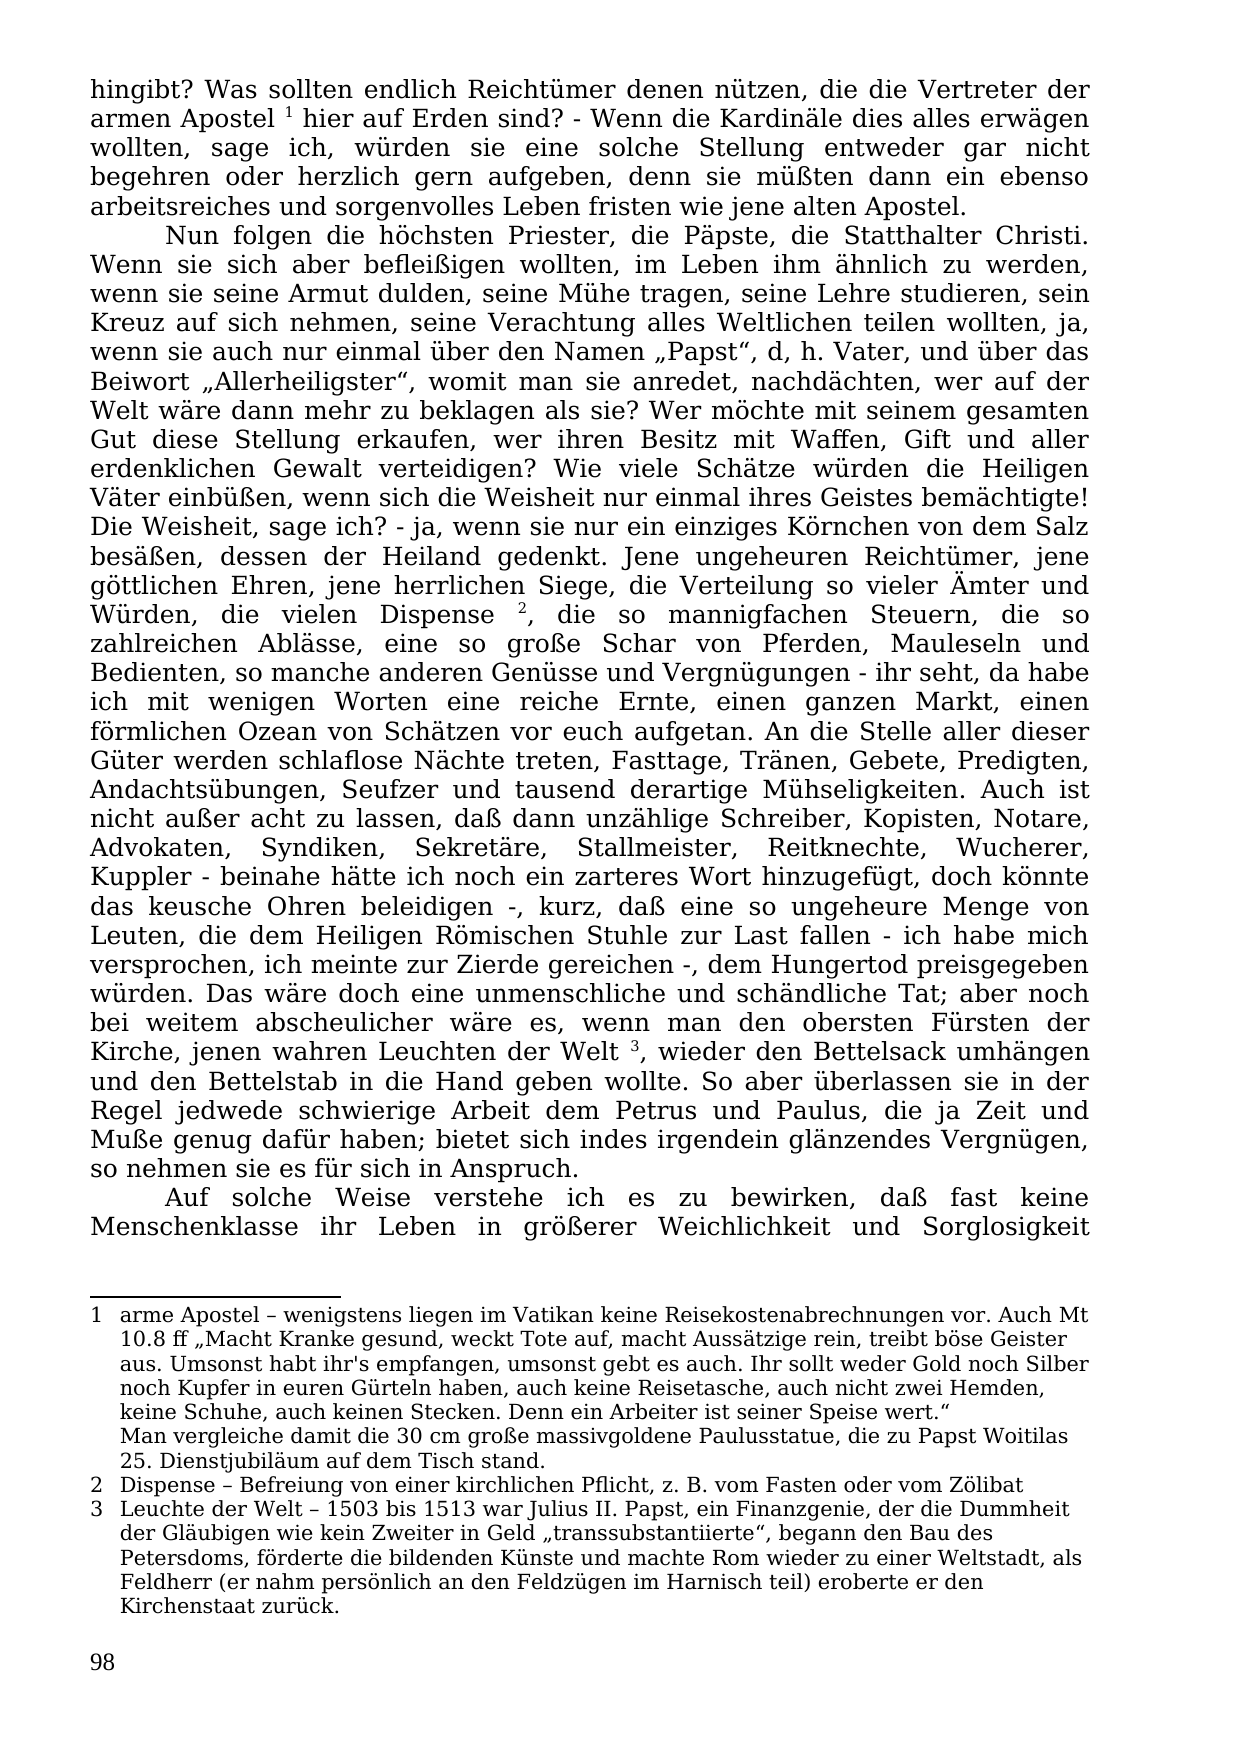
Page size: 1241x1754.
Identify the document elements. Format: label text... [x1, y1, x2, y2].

text Auf solche Weise verstehe ich es zu bewirken, daß fast keine Menschenklasse ihr Leben in größerer Weichlichkeit und Sorglosigkeit [90, 1183, 1091, 1242]
text Dispense – Befreiung von einer kirchlichen Pflicht, z. B. vom Fasten oder vom Zölibat [90, 1473, 1091, 1497]
text Leuchte der Welt – 1503 bis 1513 war Julius II. Papst, ein Finanzgenie, der die Dummheit der Gläubigen wie kein Zweiter in Geld „transsubstantiierte“, begann den Bau des Petersdoms, förderte die bildenden Künste und machte Rom wieder zu einer Weltstadt, als Feldherr (er nahm persönlich an den Feldzügen im Harnisch teil) eroberte er den Kirchenstaat zurück. [90, 1497, 1091, 1618]
text Nun folgen die höchsten Priester, die Päpste, die Statthalter Christi. Wenn sie sich aber befleißigen wollten, im Leben ihm ähnlich zu werden, wenn sie seine Armut dulden, seine Mühe tragen, seine Lehre studieren, sein Kreuz auf sich nehmen, seine Verachtung alles Weltlichen teilen wollten, ja, wenn sie auch nur einmal über den Namen „Papst“, d, h. Vater, und über das Beiwort „Allerheiligster“, womit man sie anredet, nachdächten, wer auf der Welt wäre dann mehr zu beklagen als sie? Wer möchte mit seinem gesamten Gut diese Stellung erkaufen, wer ihren Besitz mit Waffen, Gift und aller erdenklichen Gewalt verteidigen? Wie viele Schätze würden die Heiligen Väter einbüßen, wenn sich die Weisheit nur einmal ihres Geistes bemächtigte! Die Weisheit, sage ich? - ja, wenn sie nur ein einziges Körnchen von dem Salz besäßen, dessen der Heiland gedenkt. Jene ungeheuren Reichtümer, jene göttlichen Ehren, jene herrlichen Siege, die Verteilung so vieler Ämter und Würden, die vielen Dispense , die so mannigfachen Steuern, die so zahlreichen Ablässe, eine so große Schar von Pferden, Mauleseln und Bedienten, so manche anderen Genüsse und Vergnügungen - ihr seht, da habe ich mit wenigen Worten eine reiche Ernte, einen ganzen Markt, einen förmlichen Ozean von Schätzen vor euch aufgetan. An die Stelle aller dieser Güter werden schlaflose Nächte treten, Fasttage, Tränen, Gebete, Predigten, Andachtsübungen, Seufzer und tausend derartige Mühseligkeiten. Auch ist nicht außer acht zu lassen, daß dann unzählige Schreiber, Kopisten, Notare, Advokaten, Syndiken, Sekretäre, Stallmeister, Reitknechte, Wucherer, Kuppler - beinahe hätte ich noch ein zarteres Wort hinzugefügt, doch könnte das keusche Ohren beleidigen -, kurz, daß eine so ungeheure Menge von Leuten, die dem Heiligen Römischen Stuhle zur Last fallen - ich habe mich versprochen, ich meinte zur Zierde gereichen -, dem Hungertod preisgegeben würden. Das wäre doch eine unmenschliche und schändliche Tat; aber noch bei weitem abscheulicher wäre es, wenn man den obersten Fürsten der Kirche, jenen wahren Leuchten der Welt , wieder den Bettelsack umhängen und den Bettelstab in die Hand geben wollte. So aber überlassen sie in der Regel jedwede schwierige Arbeit dem Petrus und Paulus, die ja Zeit und Muße genug dafür haben; bietet sich indes irgendein glänzendes Vergnügen, so nehmen sie es für sich in Anspruch. [90, 221, 1091, 1183]
text hingibt? Was sollten endlich Reichtümer denen nützen, die die Vertreter der armen Apostel hier auf Erden sind? - Wenn die Kardinäle dies alles erwägen wollten, sage ich, würden sie eine solche Stellung entweder gar nicht begehren oder herzlich gern aufgeben, denn sie müßten dann ein ebenso arbeitsreiches und sorgenvolles Leben fristen wie jene alten Apostel. [90, 75, 1091, 221]
text arme Apostel – wenigstens liegen im Vatikan keine Reisekostenabrechnungen vor. Auch Mt 10.8 ff „Macht Kranke gesund, weckt Tote auf, macht Aussätzige rein, treibt böse Geister aus. Umsonst habt ihr's empfangen, umsonst gebt es auch. Ihr sollt weder Gold noch Silber noch Kupfer in euren Gürteln haben, auch keine Reisetasche, auch nicht zwei Hemden, keine Schuhe, auch keinen Stecken. Denn ein Arbeiter ist seiner Speise wert.“ Man vergleiche damit die 30 cm große massivgoldene Paulusstatue, die zu Papst Woitilas 25. Dienstjubiläum auf dem Tisch stand. [90, 1303, 1091, 1473]
